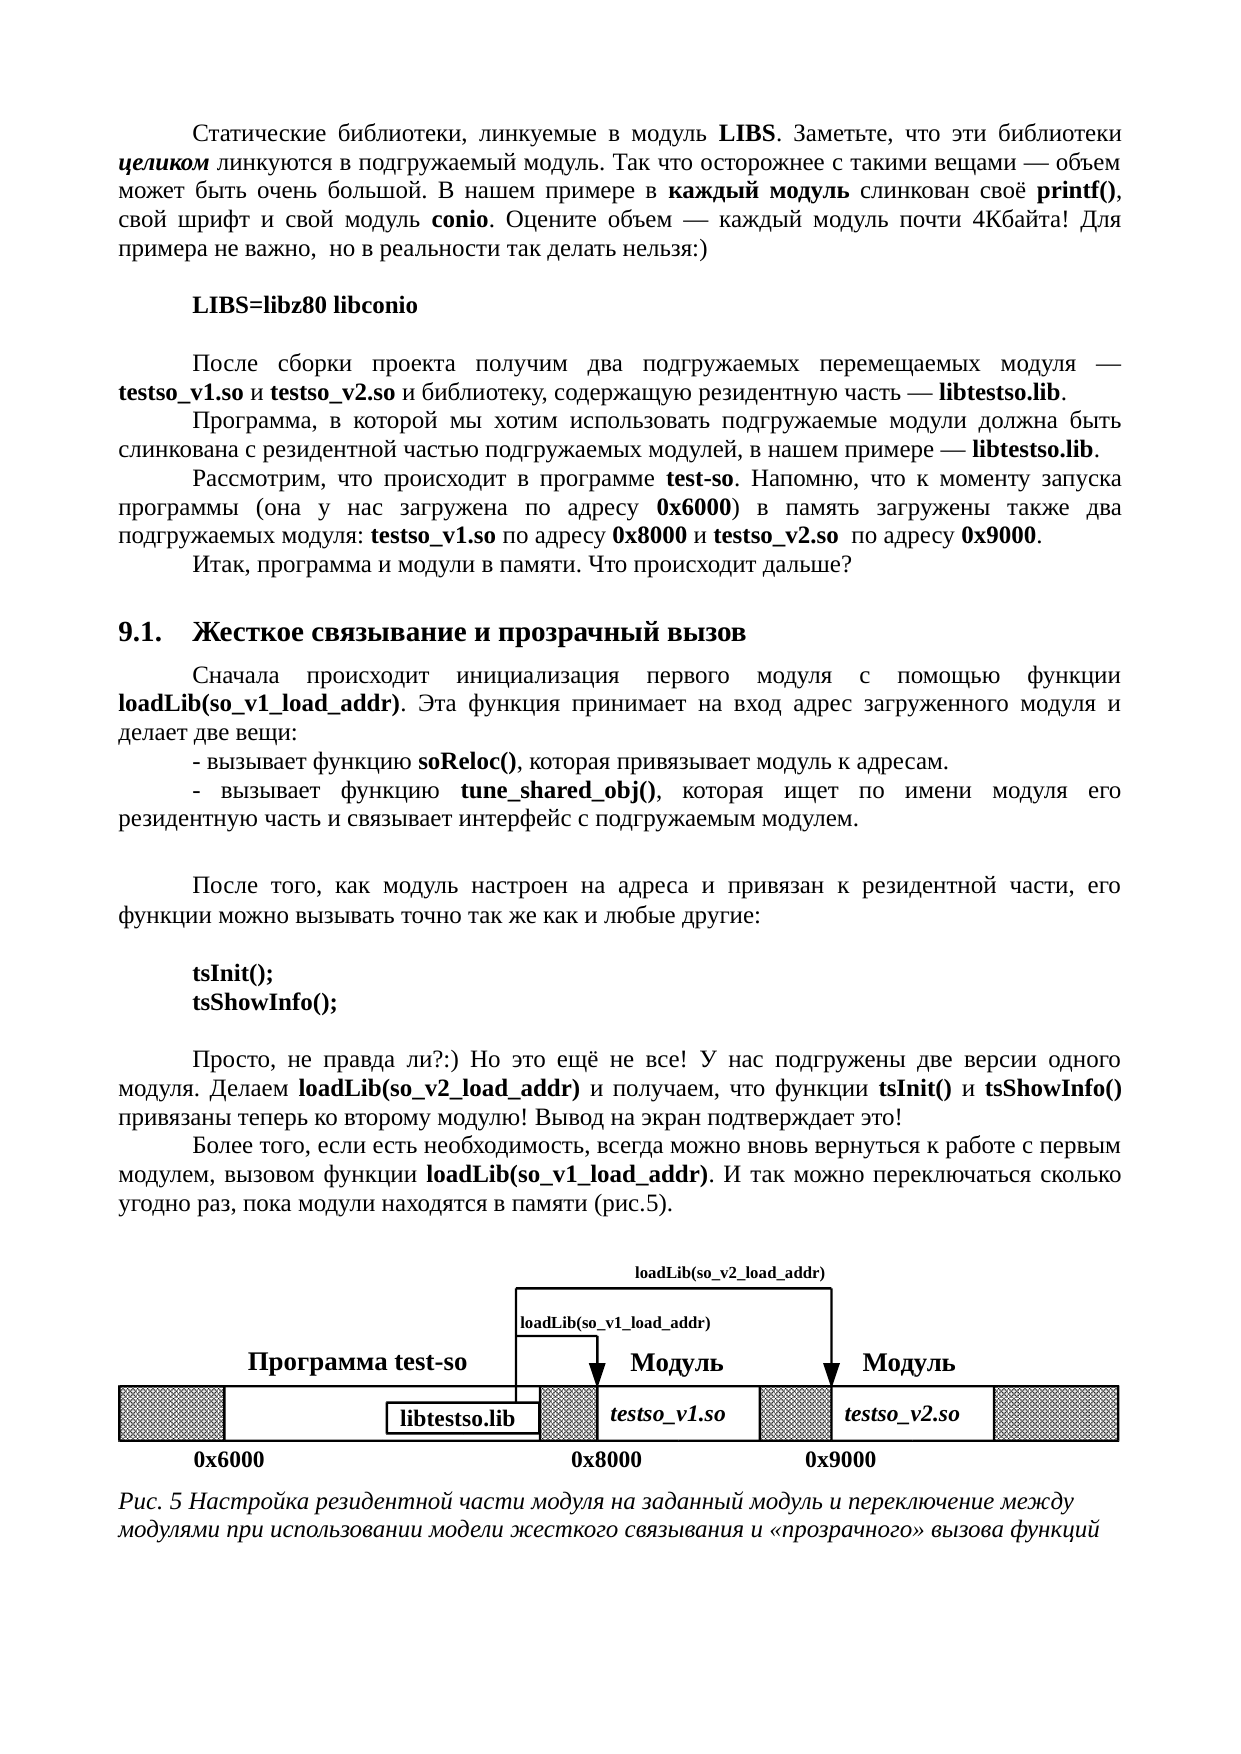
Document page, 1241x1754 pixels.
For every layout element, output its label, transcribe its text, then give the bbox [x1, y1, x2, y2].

text Итак, программа и модули в памяти. Что происходит дальше? [118, 549, 1122, 578]
text Сначала происходит инициализация первого модуля с помощью функции loadLib(so_v1_load_addr). Эта функция принимает на вход адрес загруженного модуля и делает две вещи: [118, 660, 1122, 746]
text - вызывает функцию soReloc(), которая привязывает модуль к адресам. [118, 746, 1122, 775]
text Рассмотрим, что происходит в программе test-so. Напомню, что к моменту запуска программы (она у нас загружена по адресу 0x6000) в память загружены также два подгружаемых модуля: testso_v1.so по адресу 0x8000 и testso_v2.so по адресу 0x9000. [118, 463, 1122, 549]
text tsInit(); tsShowInfo(); [118, 958, 1122, 1015]
text Программа, в которой мы хотим использовать подгружаемые модули должна быть слинкована с резидентной частью подгружаемых модулей, в нашем примере — libtestso.lib. [118, 406, 1122, 463]
text После того, как модуль настроен на адреса и привязан к резидентной части, его функции можно вызывать точно так же как и любые другие: [118, 832, 1122, 929]
subtitle Жесткое связывание и прозрачный вызов [118, 614, 1122, 647]
text После сборки проекта получим два подгружаемых перемещаемых модуля — testso_v1.so и testso_v2.so и библиотеку, содержащую резидентную часть — libtestso.lib. [118, 319, 1122, 406]
text Статические библиотеки, линкуемые в модуль LIBS. Заметьте, что эти библиотеки целиком линкуются в подгружаемый модуль. Так что осторожнее с такими вещами — объем может быть очень большой. В нашем примере в каждый модуль слинкован своё printf(), свой шрифт и свой модуль conio. Оцените объем — каждый модуль почти 4Кбайта! Для примера не важно, но в реальности так делать нельзя:) [118, 118, 1122, 262]
text - вызывает функцию tune_shared_obj(), которая ищет по имени модуля его резидентную часть и связывает интерфейс с подгружаемым модулем. [118, 775, 1122, 832]
text Более того, если есть необходимость, всегда можно вновь вернуться к работе с первым модулем, вызовом функции loadLib(so_v1_load_addr). И так можно переключаться сколько угодно раз, пока модули находятся в памяти (рис.5). [118, 1130, 1122, 1217]
text LIBS=libz80 libconio [118, 291, 1122, 319]
text Рис. 5 Настройка резидентной части модуля на заданный модуль и переключение между модулями при использовании модели жесткого связывания и «прозрачного» вызова функций [118, 1258, 1122, 1543]
text Просто, не правда ли?:) Но это ещё не все! У нас подгружены две версии одного модуля. Делаем loadLib(so_v2_load_addr) и получаем, что функции tsInit() и tsShowInfo() привязаны теперь ко второму модулю! Вывод на экран подтверждает это! [118, 1044, 1122, 1130]
